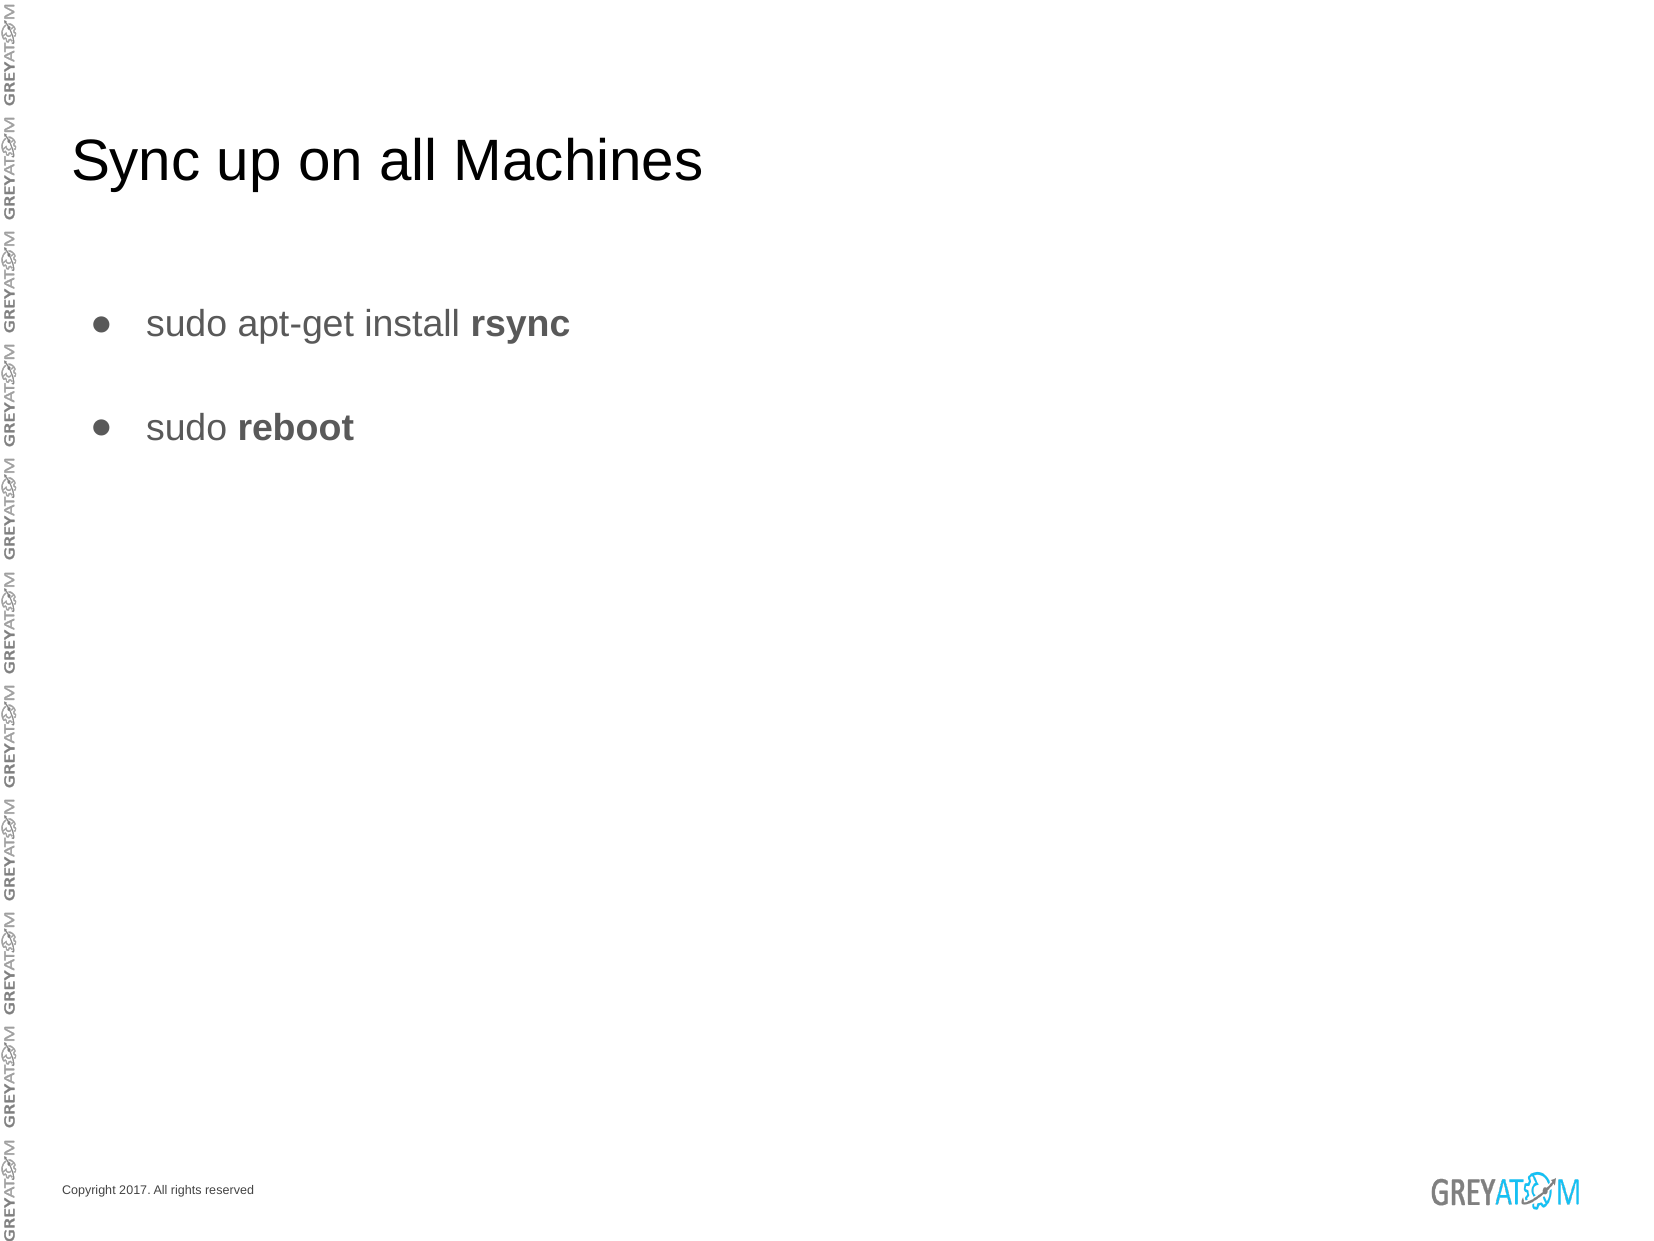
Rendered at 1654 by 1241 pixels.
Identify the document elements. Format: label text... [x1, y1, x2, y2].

picture [1, 231, 17, 333]
picture [1, 1140, 17, 1241]
picture [1, 799, 17, 901]
picture [1, 685, 17, 788]
picture [1, 344, 17, 447]
picture [1, 4, 17, 106]
picture [1, 117, 17, 220]
text_box Sync up on all Machines [56, 107, 1597, 245]
picture [1, 458, 17, 560]
picture [1, 572, 17, 674]
text_box sudo apt-get install rsync sudo reboot [56, 277, 1597, 1102]
picture [1430, 1168, 1581, 1212]
picture [1, 1026, 17, 1128]
picture [1, 912, 17, 1015]
